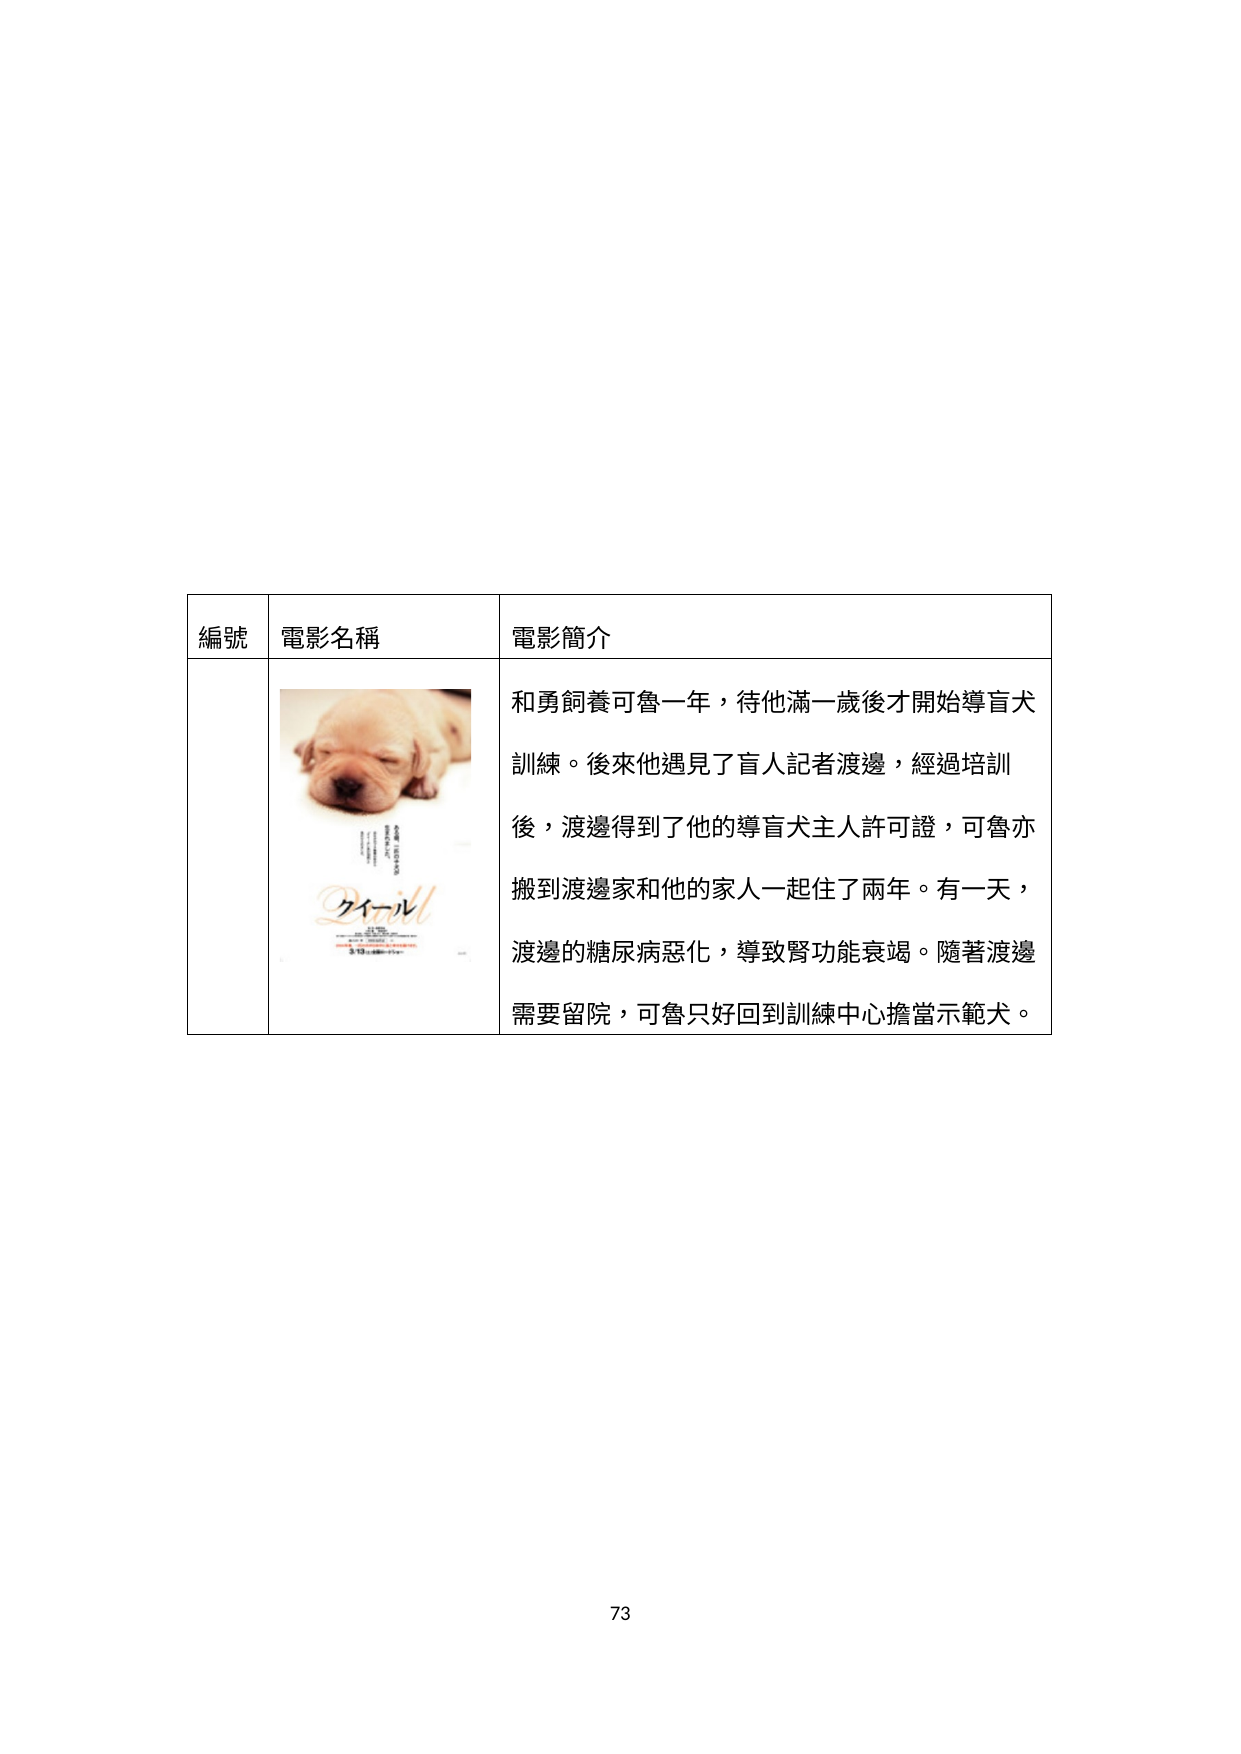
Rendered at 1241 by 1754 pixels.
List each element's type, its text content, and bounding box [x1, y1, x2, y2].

table_cell [188, 659, 268, 1034]
table_header 編號 [188, 595, 268, 658]
table_cell 和勇飼養可魯一年，待他滿一歲後才開始導盲犬訓練。後來他遇見了盲人記者渡邊，經過培訓後，渡邊得到了他的導盲犬主人許可證，可魯亦搬到渡邊家和他的家人一起住了兩年。有一天，渡邊的糖尿病惡化，導致腎功能衰竭。隨著渡邊需要留院，可魯只好回到訓練中心擔當示範犬。 [500, 659, 1051, 1034]
table_header 電影簡介 [500, 595, 1051, 658]
table_cell [269, 659, 499, 1034]
table_header 電影名稱 [269, 595, 499, 658]
